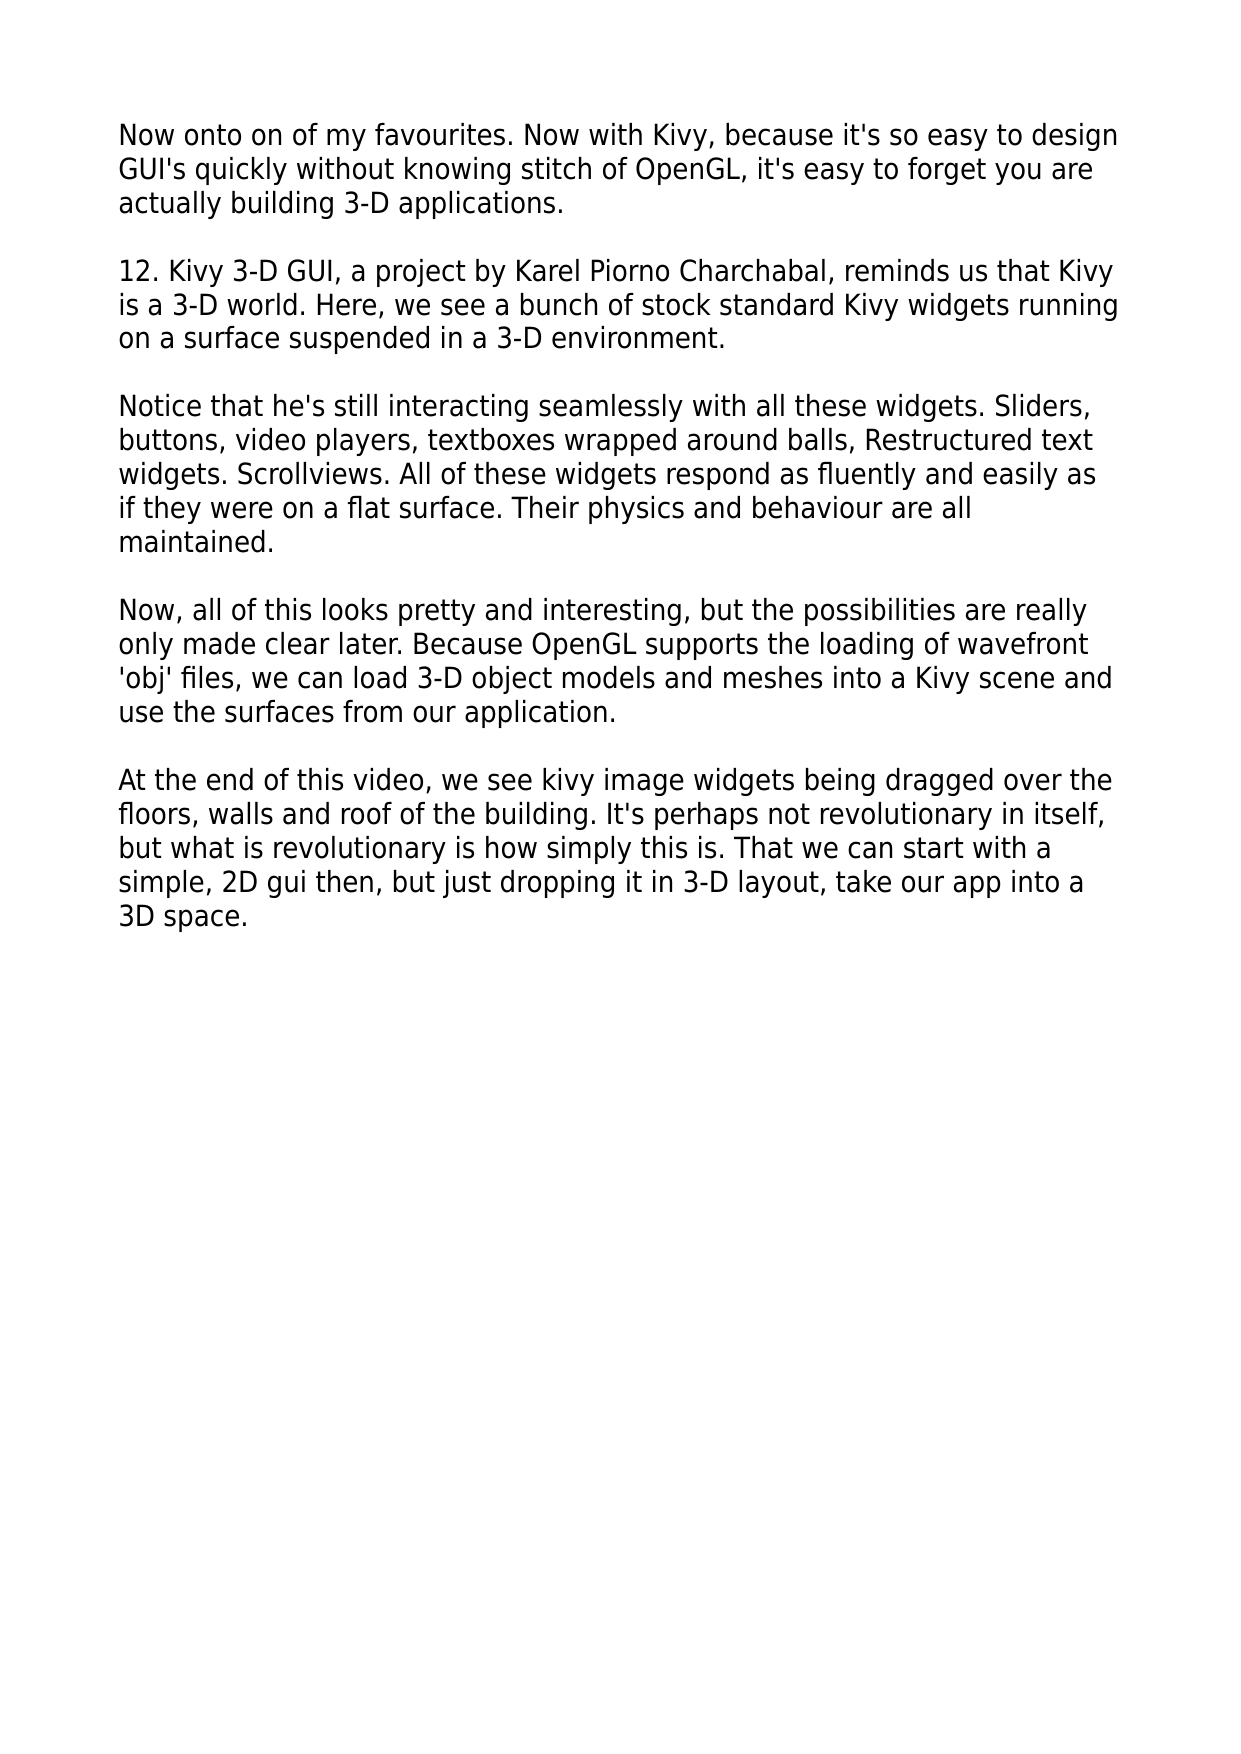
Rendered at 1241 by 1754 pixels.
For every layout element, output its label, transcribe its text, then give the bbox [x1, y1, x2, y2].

text Now, all of this looks pretty and interesting, but the possibilities are really only made clear later. Because OpenGL supports the loading of wavefront 'obj' files, we can load 3-D object models and meshes into a Kivy scene and use the surfaces from our application. [118, 593, 1122, 729]
text Now onto on of my favourites. Now with Kivy, because it's so easy to design GUI's quickly without knowing stitch of OpenGL, it's easy to forget you are actually building 3-D applications. [118, 118, 1122, 220]
text At the end of this video, we see kivy image widgets being dragged over the floors, walls and roof of the building. It's perhaps not revolutionary in itself, but what is revolutionary is how simply this is. That we can start with a simple, 2D gui then, but just dropping it in 3-D layout, take our app into a 3D space. [118, 763, 1122, 933]
text 12. Kivy 3-D GUI, a project by Karel Piorno Charchabal, reminds us that Kivy is a 3-D world. Here, we see a bunch of stock standard Kivy widgets running on a surface suspended in a 3-D environment. [118, 254, 1122, 356]
text Notice that he's still interacting seamlessly with all these widgets. Sliders, buttons, video players, textboxes wrapped around balls, Restructured text widgets. Scrollviews. All of these widgets respond as fluently and easily as if they were on a flat surface. Their physics and behaviour are all maintained. [118, 390, 1122, 559]
